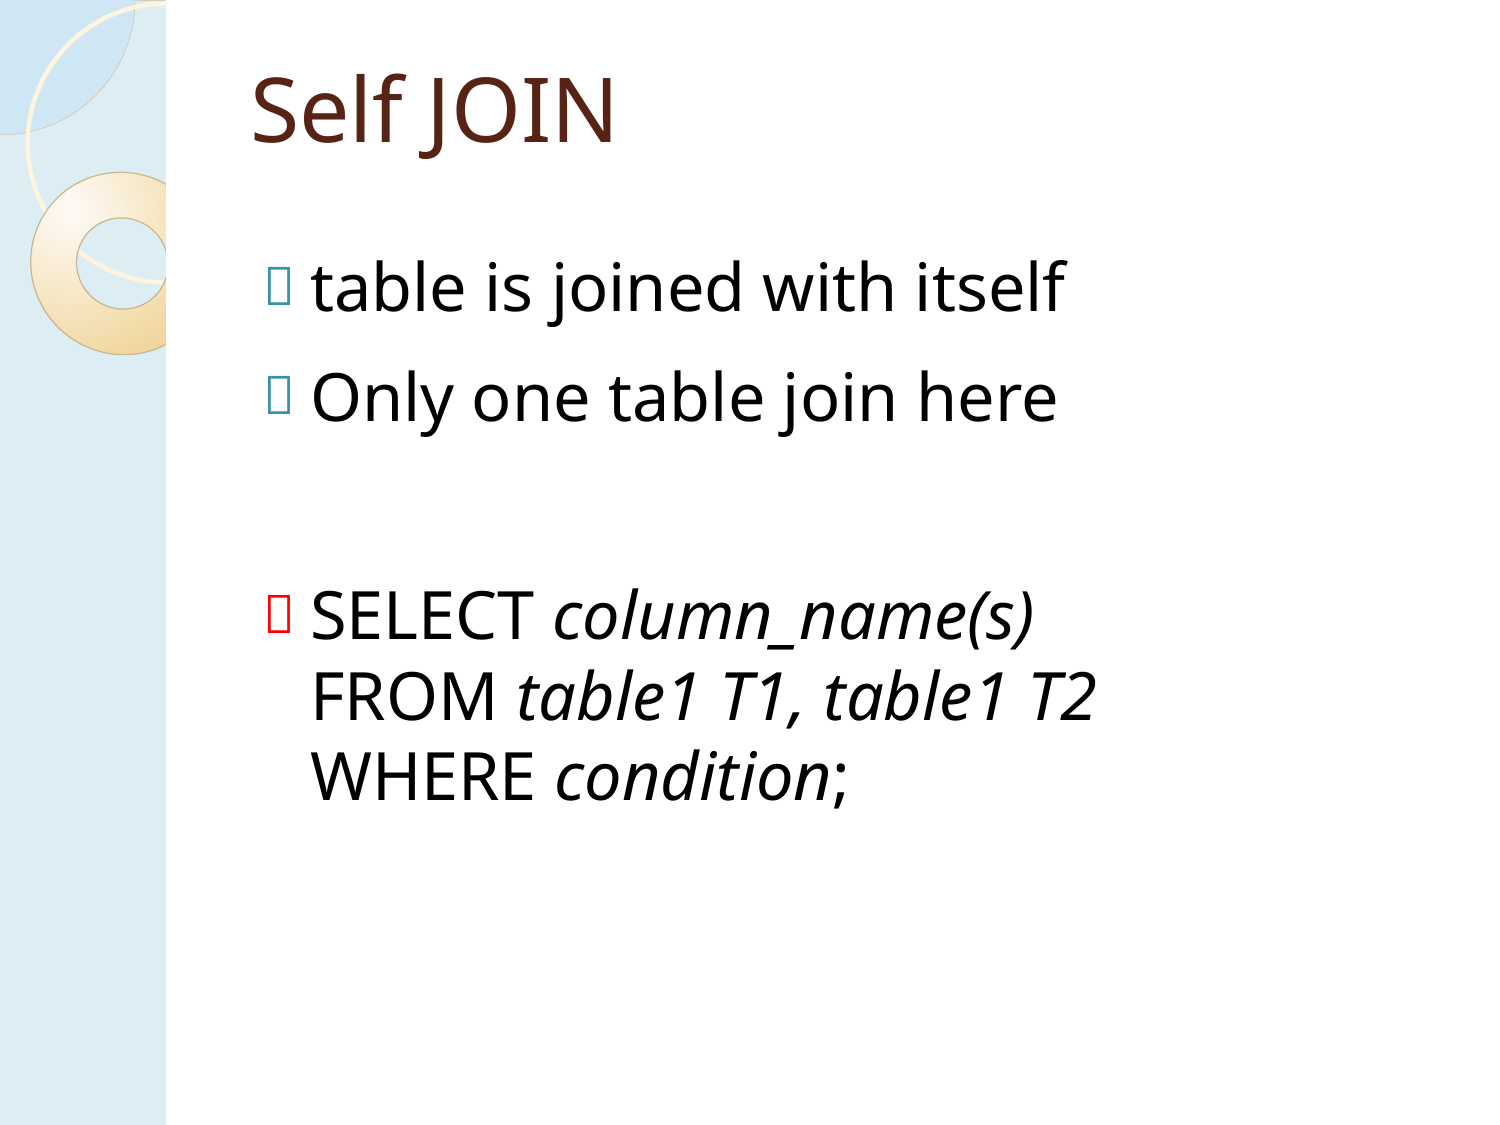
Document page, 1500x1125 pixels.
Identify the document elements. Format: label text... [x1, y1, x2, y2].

list table is joined with itself Only one table join here SELECT column_name(s) FROM table1 T1, table1 T2 WHERE condition; [235, 237, 1466, 1025]
title Self JOIN [235, 45, 1466, 233]
